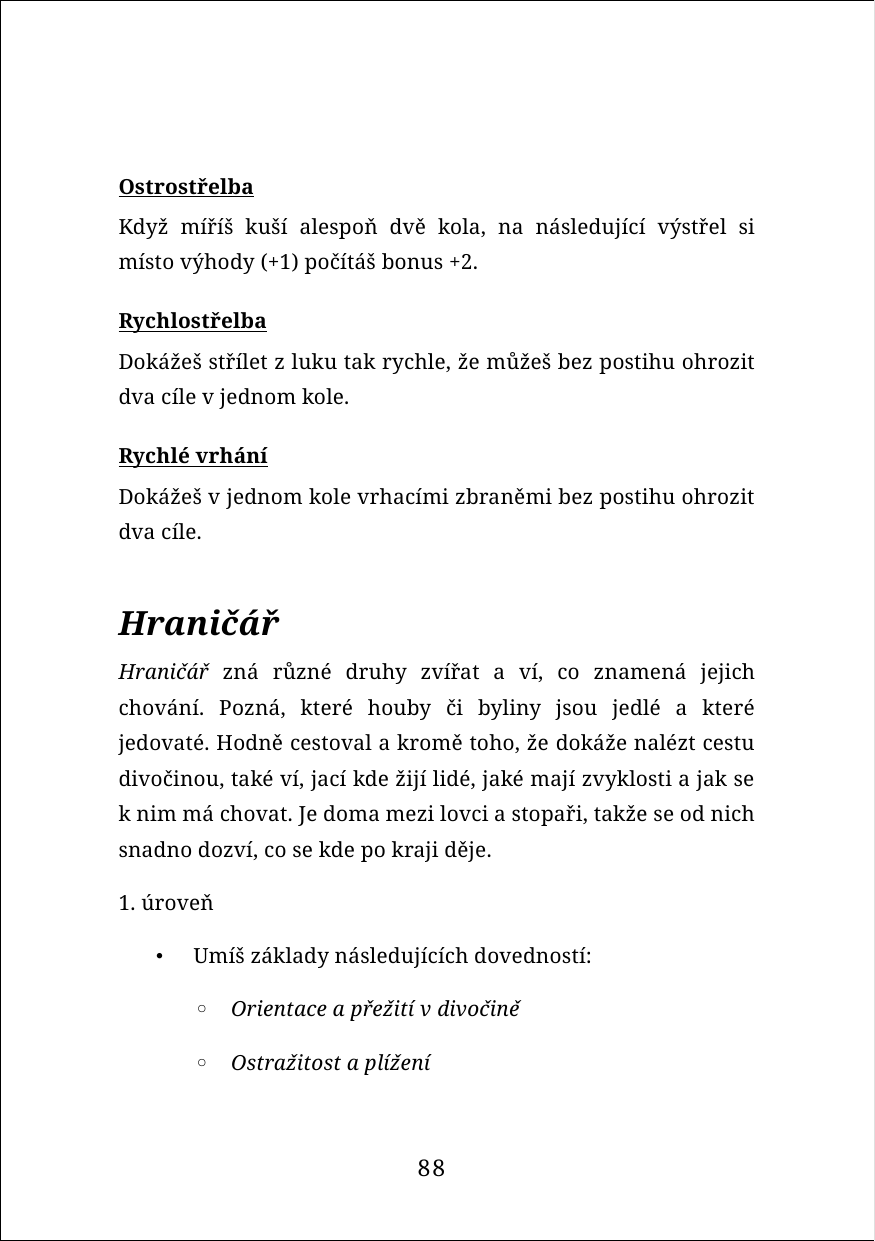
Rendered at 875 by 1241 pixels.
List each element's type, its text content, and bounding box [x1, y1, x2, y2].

subtitle Rychlé vrhání [118, 442, 756, 470]
text Dokážeš v jednom kole vrhacími zbraněmi bez postihu ohrozit dva cíle. [118, 482, 756, 546]
list Orientace a přežití v divočině [193, 994, 756, 1023]
text 1. úroveň [118, 888, 756, 917]
text Hraničář zná různé druhy zvířat a ví, co znamená jejich chování. Pozná, které houby či byliny jsou jedlé a které jedovaté. Hodně cestoval a kromě toho, že dokáže nalézt cestu divočinou, také ví, jací kde žijí lidé, jaké mají zvyklosti a jak se k nim má chovat. Je doma mezi lovci a stopaři, takže se od nich snadno dozví, co se kde po kraji děje. [118, 657, 756, 863]
list Umíš základy následujících dovedností: [156, 941, 756, 970]
text Když míříš kuší alespoň dvě kola, na následující výstřel si místo výhody (+1) počítáš bonus +2. [118, 212, 756, 276]
list Ostražitost a plížení [193, 1048, 756, 1076]
subtitle Hraničář [118, 600, 756, 646]
subtitle Rychlostřelba [118, 307, 756, 335]
subtitle Ostrostřelba [118, 172, 756, 200]
text Dokážeš střílet z luku tak rychle, že můžeš bez postihu ohrozit dva cíle v jednom kole. [118, 347, 756, 411]
